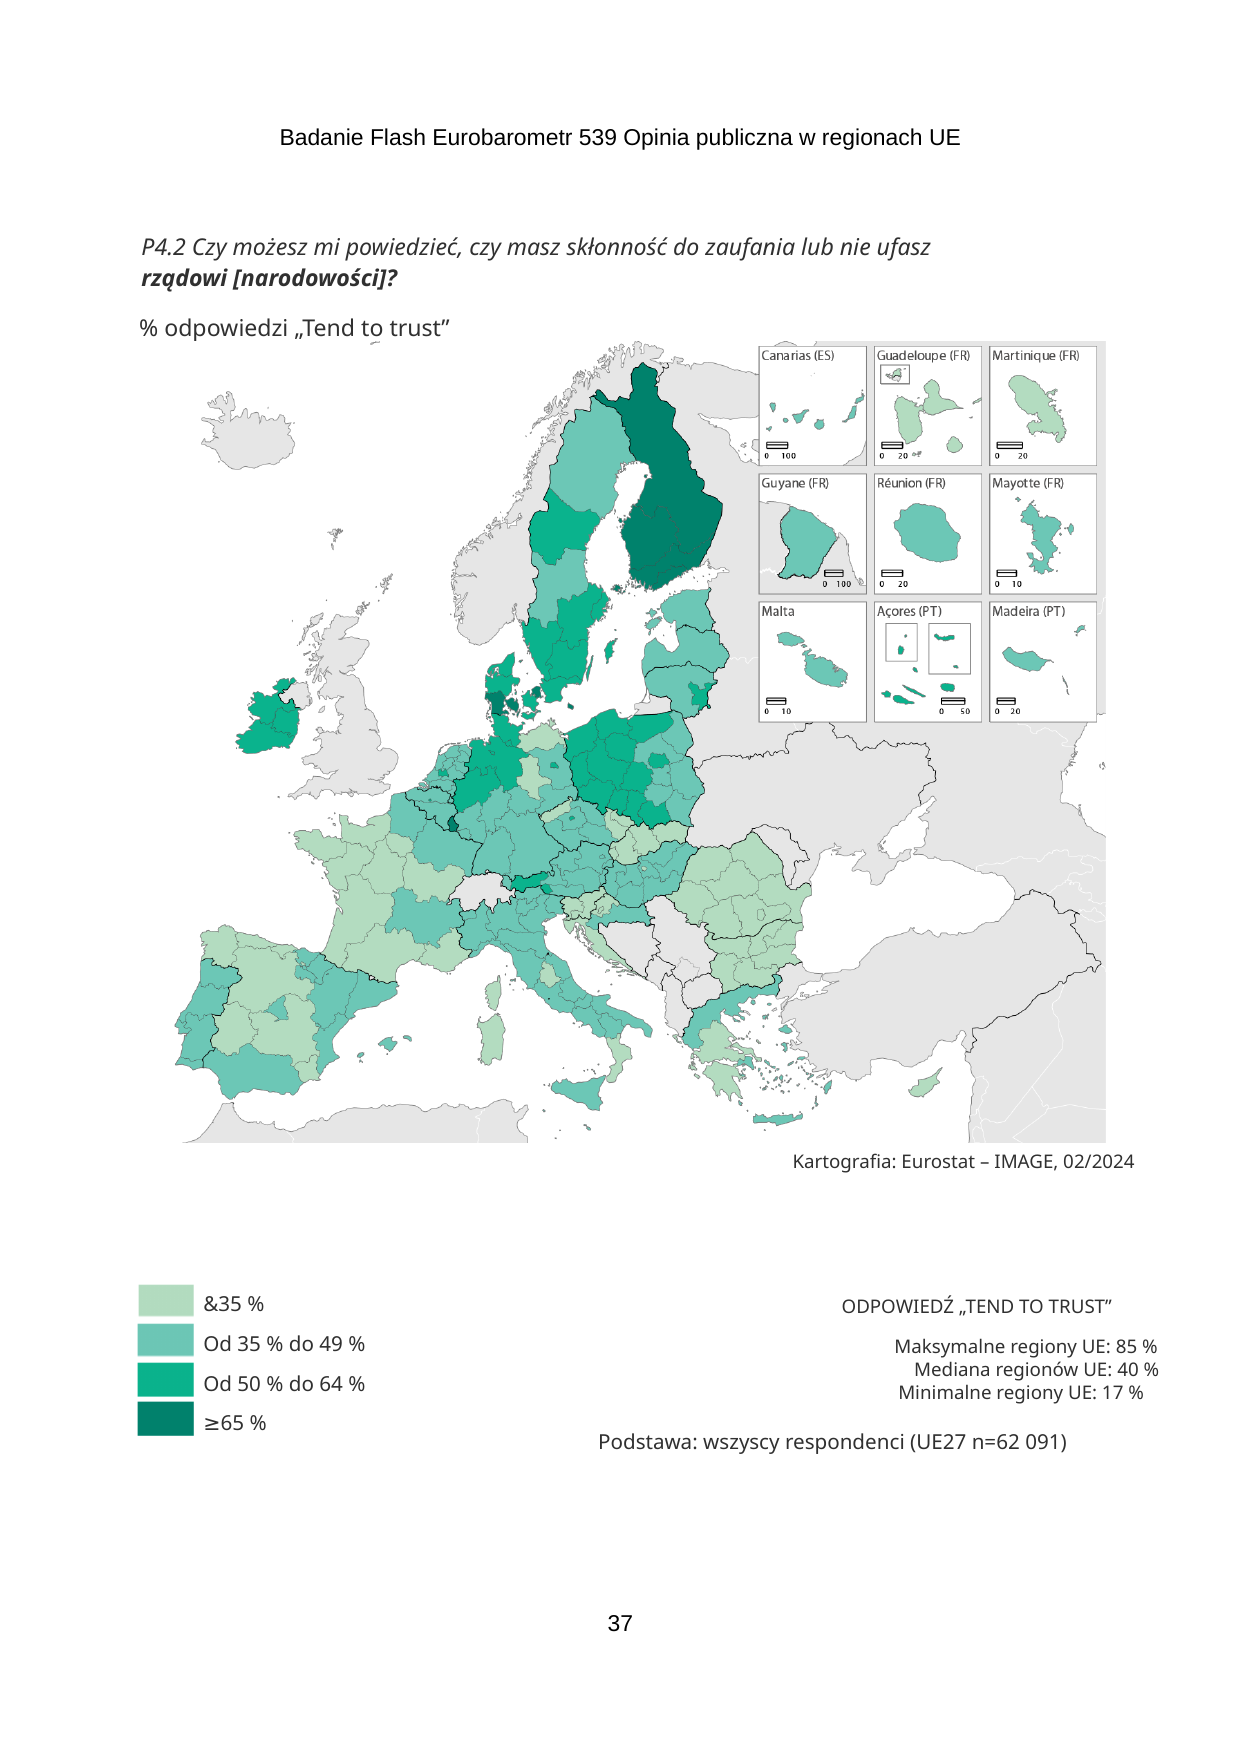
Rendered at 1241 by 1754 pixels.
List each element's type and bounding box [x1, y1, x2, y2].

picture [138, 1363, 193, 1396]
picture [117, 341, 1106, 1143]
picture [138, 1324, 193, 1357]
picture [139, 1285, 193, 1317]
picture [138, 1402, 193, 1435]
